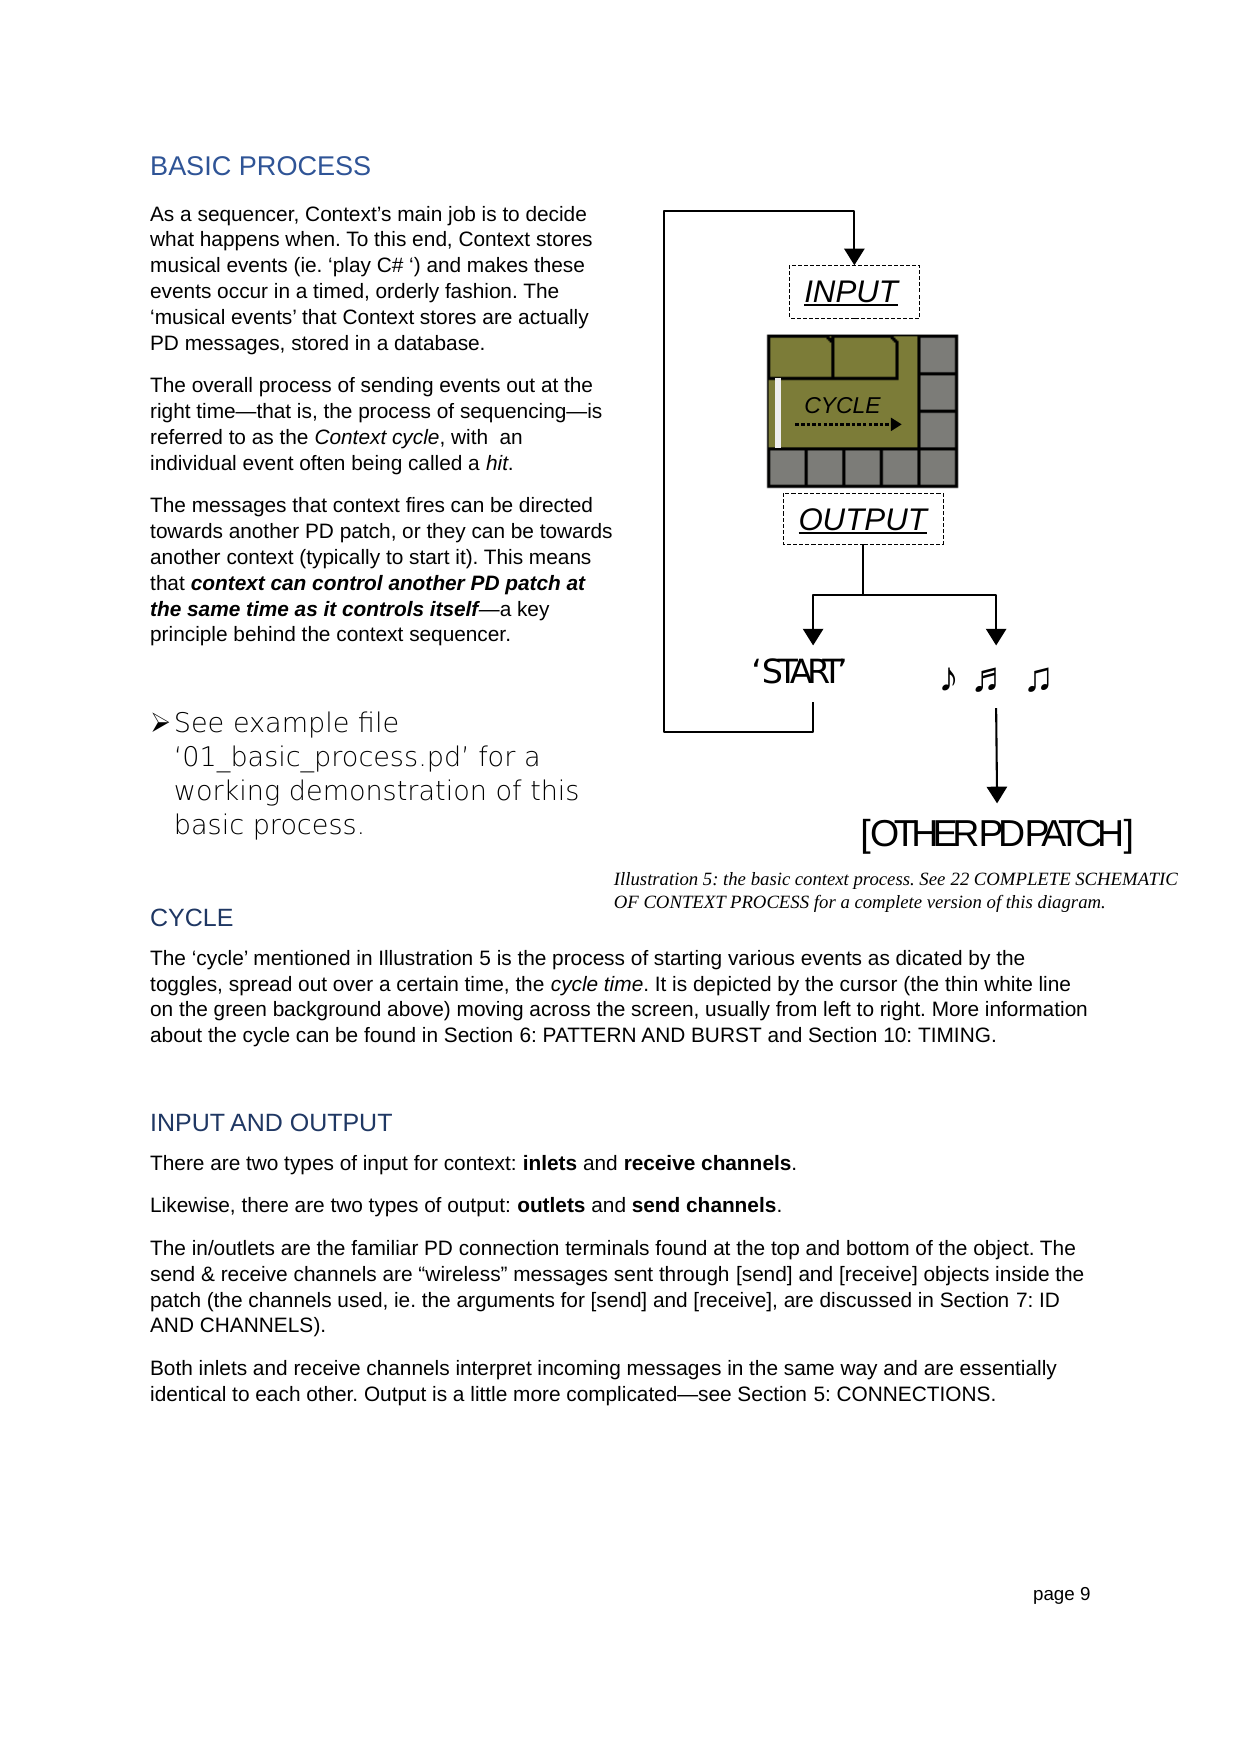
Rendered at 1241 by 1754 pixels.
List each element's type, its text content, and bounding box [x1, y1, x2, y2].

text Illustration 5: the basic context process. See 22 COMPLETE SCHEMATIC OF CONTEXT PROCESS for a complete version of this diagram. [614, 868, 1180, 913]
text Likewise, there are two types of output: outlets and send channels. [150, 1193, 1090, 1217]
picture [747, 324, 973, 502]
subtitle INPUT AND OUTPUT [150, 1108, 1090, 1137]
subtitle CYCLE [150, 903, 1090, 931]
text The messages that context fires can be directed towards another PD patch, or they can be towards another context (typically to start it). This means that context can control another PD patch at the same time as it controls itself—a key principle behind the context sequencer. [150, 493, 614, 646]
text As a sequencer, Context’s main job is to decide what happens when. To this end, Context stores musical events (ie. ‘play C# ‘) and makes these events occur in a timed, orderly fashion. The ‘musical events’ that Context stores are actually PD messages, stored in a database. [150, 201, 614, 354]
text Both inlets and receive channels interpret incoming messages in the same way and are essentially identical to each other. Output is a little more complicated—see Section 5: CONNECTIONS. [150, 1356, 1090, 1406]
text The in/outlets are the familiar PD connection terminals found at the top and bottom of the object. The send & receive channels are “wireless” messages sent through [send] and [receive] objects inside the patch (the channels used, ie. the arguments for [send] and [receive], are discussed in Section 7: ID AND CHANNELS). [150, 1236, 1090, 1337]
text The overall process of sending events out at the right time—that is, the process of sequencing—is referred to as the Context cycle, with an individual event often being called a hit. [150, 373, 614, 474]
text The ‘cycle’ mentioned in Illustration 5 is the process of starting various events as dicated by the toggles, spread out over a certain time, the cycle time. It is depicted by the cursor (the thin white line on the green background above) moving across the screen, usually from left to right. More information about the cycle can be found in Section 6: PATTERN AND BURST and Section 10: TIMING. [150, 946, 1090, 1047]
subtitle BASIC PROCESS [150, 150, 1180, 868]
text There are two types of input for context: inlets and receive channels. [150, 1151, 1090, 1175]
list See example file ‘01_basic_process.pd’ for a working demonstration of this basic process. [150, 707, 614, 841]
